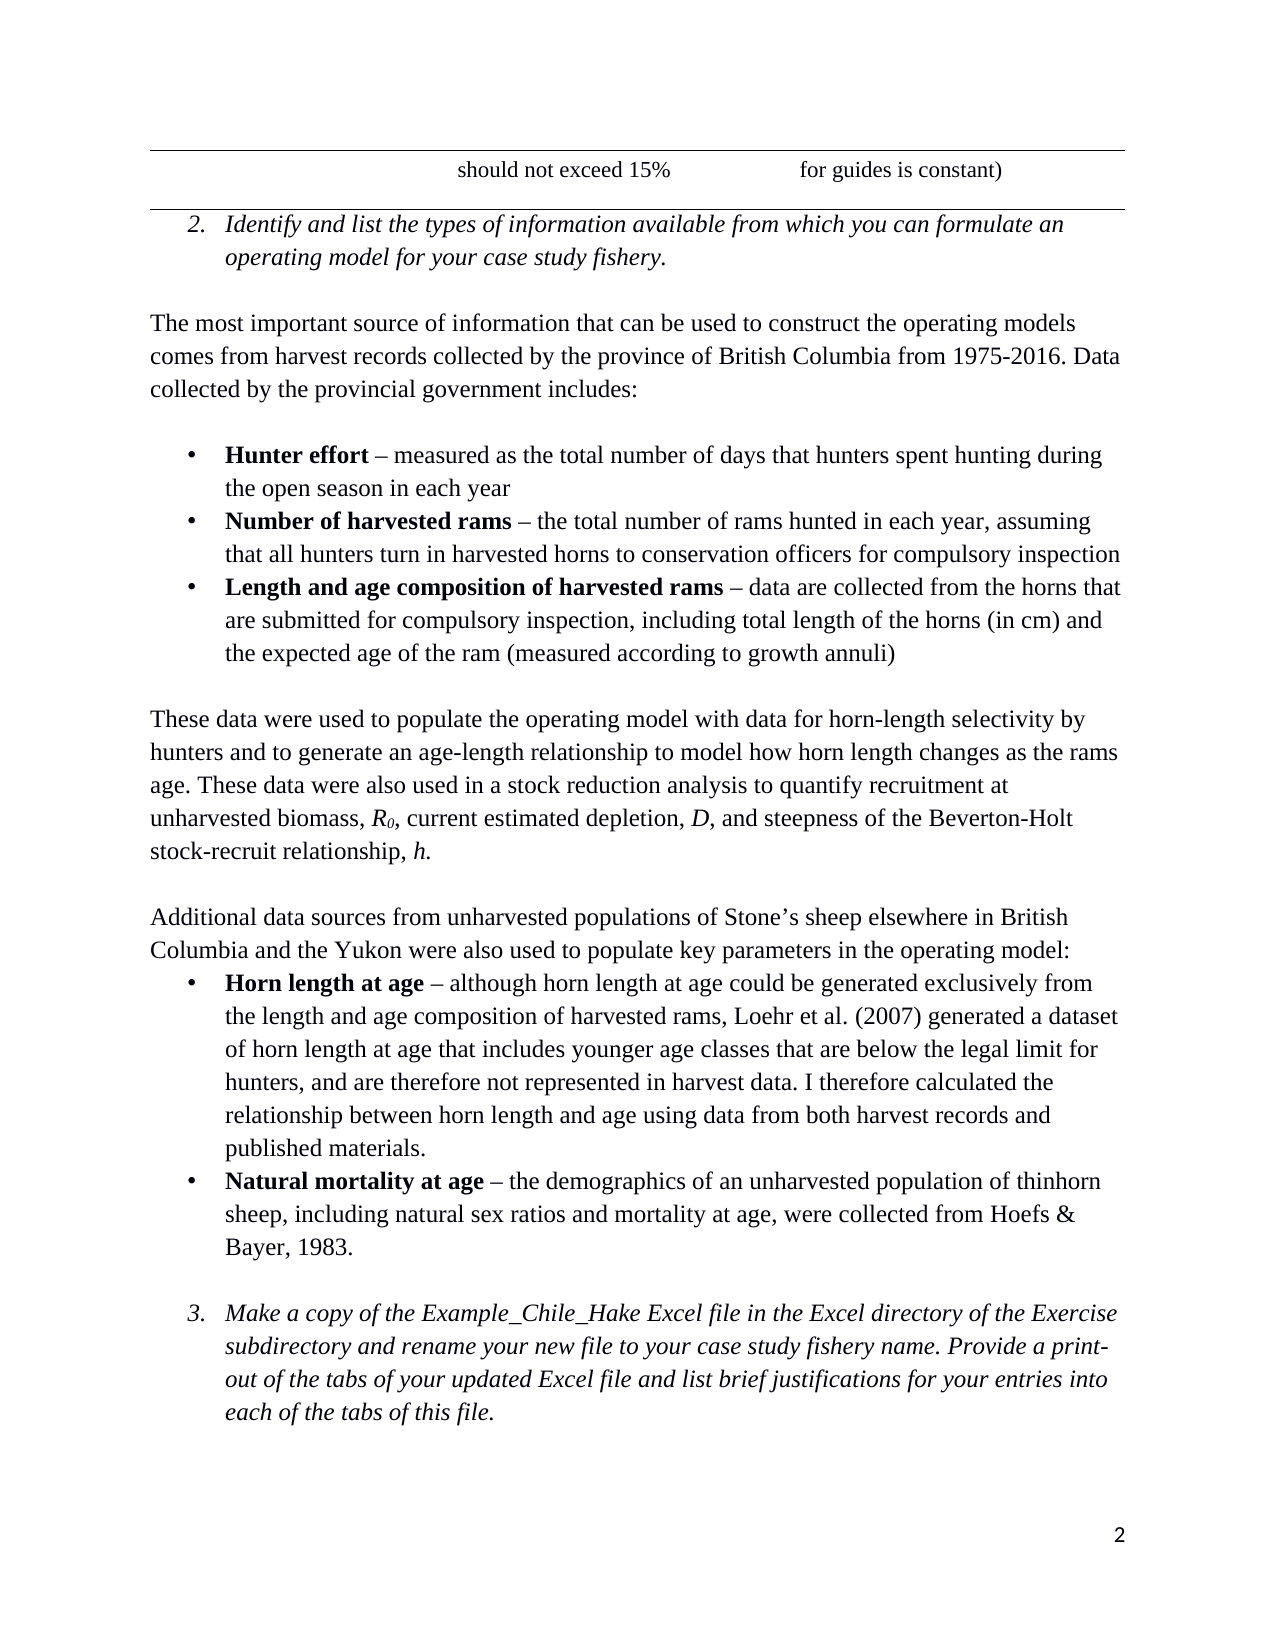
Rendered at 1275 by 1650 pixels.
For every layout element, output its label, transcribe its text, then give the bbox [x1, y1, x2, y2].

list Identify and list the types of information available from which you can formulate an operating model for your case study fishery. [187, 210, 1125, 271]
table_cell [150, 151, 451, 209]
table_cell should not exceed 15% [451, 151, 794, 209]
list Hunter effort – measured as the total number of days that hunters spent hunting during the open season in each year [187, 440, 1125, 502]
list Length and age composition of harvested rams – data are collected from the horns that are submitted for compulsory inspection, including total length of the horns (in cm) and the expected age of the ram (measured according to growth annuli) [187, 572, 1125, 667]
list Horn length at age – although horn length at age could be generated exclusively from the length and age composition of harvested rams, Loehr et al. (2007)⁠ generated a dataset of horn length at age that includes younger age classes that are below the legal limit for hunters, and are therefore not represented in harvest data. I therefore calculated the relationship between horn length and age using data from both harvest records and published materials. [187, 968, 1125, 1162]
list The most important source of information that can be used to construct the operating models comes from harvest records collected by the province of British Columbia from 1975-2016. Data collected by the provincial government includes: [150, 308, 1125, 403]
list Number of harvested rams – the total number of rams hunted in each year, assuming that all hunters turn in harvested horns to conservation officers for compulsory inspection [187, 506, 1125, 568]
list These data were used to populate the operating model with data for horn-length selectivity by hunters and to generate an age-length relationship to model how horn length changes as the rams age. These data were also used in a stock reduction analysis to quantify recruitment at unharvested biomass, R0, current estimated depletion, D, and steepness of the Beverton-Holt stock-recruit relationship, h. [150, 704, 1125, 865]
table_cell for guides is constant) [794, 151, 1125, 209]
list Additional data sources from unharvested populations of Stone’s sheep elsewhere in British Columbia and the Yukon were also used to populate key parameters in the operating model: [150, 902, 1125, 964]
list Make a copy of the Example_Chile_Hake Excel file in the Excel directory of the Exercise subdirectory and rename your new file to your case study fishery name. Provide a print-out of the tabs of your updated Excel file and list brief justifications for your entries into each of the tabs of this file. [187, 1298, 1125, 1426]
list Natural mortality at age – the demographics of an unharvested population of thinhorn sheep, including natural sex ratios and mortality at age, were collected from Hoefs & Bayer, 1983. [187, 1166, 1125, 1261]
